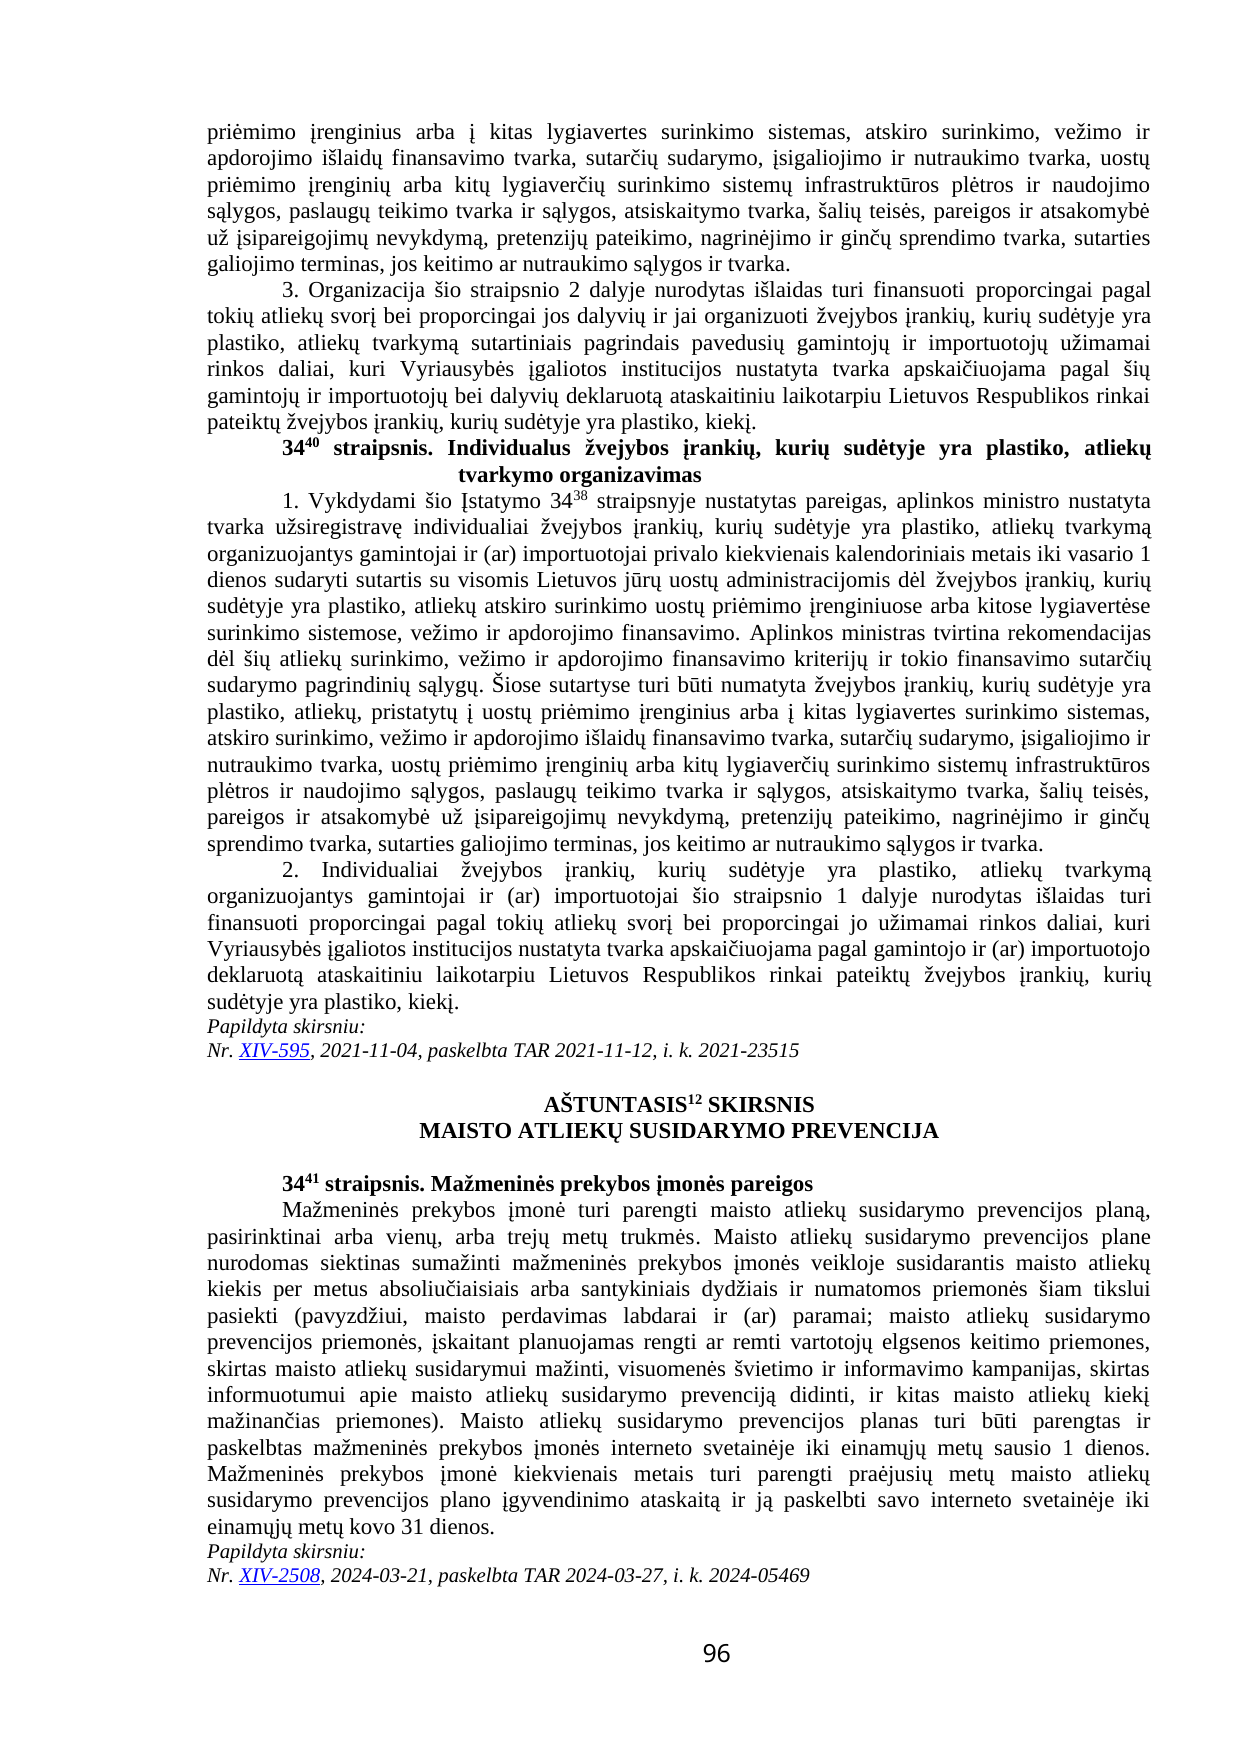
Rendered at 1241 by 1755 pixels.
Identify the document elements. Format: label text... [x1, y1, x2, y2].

text Nr. XIV-595, 2021-11-04, paskelbta TAR 2021-11-12, i. k. 2021-23515 [207, 1038, 1152, 1062]
text 3. Organizacija šio straipsnio 2 dalyje nurodytas išlaidas turi finansuoti proporcingai pagal tokių atliekų svorį bei proporcingai jos dalyvių ir jai organizuoti žvejybos įrankių, kurių sudėtyje yra plastiko, atliekų tvarkymą sutartiniais pagrindais pavedusių gamintojų ir importuotojų užimamai rinkos daliai, kuri Vyriausybės įgaliotos institucijos nustatyta tvarka apskaičiuojama pagal šių gamintojų ir importuotojų bei dalyvių deklaruotą ataskaitiniu laikotarpiu Lietuvos Respublikos rinkai pateiktų žvejybos įrankių, kurių sudėtyje yra plastiko, kiekį. [207, 276, 1152, 434]
text 3440 straipsnis. Individualus žvejybos įrankių, kurių sudėtyje yra plastiko, atliekų tvarkymo organizavimas [282, 434, 1152, 487]
text Papildyta skirsniu: [207, 1014, 1152, 1038]
text Mažmeninės prekybos įmonė turi parengti maisto atliekų susidarymo prevencijos planą, pasirinktinai arba vienų, arba trejų metų trukmės. Maisto atliekų susidarymo prevencijos plane nurodomas siektinas sumažinti mažmeninės prekybos įmonės veikloje susidarantis maisto atliekų kiekis per metus absoliučiaisiais arba santykiniais dydžiais ir numatomos priemonės šiam tikslui pasiekti (pavyzdžiui, maisto perdavimas labdarai ir (ar) paramai; maisto atliekų susidarymo prevencijos priemonės, įskaitant planuojamas rengti ar remti vartotojų elgsenos keitimo priemones, skirtas maisto atliekų susidarymui mažinti, visuomenės švietimo ir informavimo kampanijas, skirtas informuotumui apie maisto atliekų susidarymo prevenciją didinti, ir kitas maisto atliekų kiekį mažinančias priemones). Maisto atliekų susidarymo prevencijos planas turi būti parengtas ir paskelbtas mažmeninės prekybos įmonės interneto svetainėje iki einamųjų metų sausio 1 dienos. Mažmeninės prekybos įmonė kiekvienais metais turi parengti praėjusių metų maisto atliekų susidarymo prevencijos plano įgyvendinimo ataskaitą ir ją paskelbti savo interneto svetainėje iki einamųjų metų kovo 31 dienos. [207, 1196, 1152, 1539]
text priėmimo įrenginius arba į kitas lygiavertes surinkimo sistemas, atskiro surinkimo, vežimo ir apdorojimo išlaidų finansavimo tvarka, sutarčių sudarymo, įsigaliojimo ir nutraukimo tvarka, uostų priėmimo įrenginių arba kitų lygiaverčių surinkimo sistemų infrastruktūros plėtros ir naudojimo sąlygos, paslaugų teikimo tvarka ir sąlygos, atsiskaitymo tvarka, šalių teisės, pareigos ir atsakomybė už įsipareigojimų nevykdymą, pretenzijų pateikimo, nagrinėjimo ir ginčų sprendimo tvarka, sutarties galiojimo terminas, jos keitimo ar nutraukimo sąlygos ir tvarka. [207, 118, 1152, 276]
text Papildyta skirsniu: [207, 1539, 1152, 1563]
text 2. Individualiai žvejybos įrankių, kurių sudėtyje yra plastiko, atliekų tvarkymą organizuojantys gamintojai ir (ar) importuotojai šio straipsnio 1 dalyje nurodytas išlaidas turi finansuoti proporcingai pagal tokių atliekų svorį bei proporcingai jo užimamai rinkos daliai, kuri Vyriausybės įgaliotos institucijos nustatyta tvarka apskaičiuojama pagal gamintojo ir (ar) importuotojo deklaruotą ataskaitiniu laikotarpiu Lietuvos Respublikos rinkai pateiktų žvejybos įrankių, kurių sudėtyje yra plastiko, kiekį. [207, 856, 1152, 1014]
text 1. Vykdydami šio Įstatymo 3438 straipsnyje nustatytas pareigas, aplinkos ministro nustatyta tvarka užsiregistravę individualiai žvejybos įrankių, kurių sudėtyje yra plastiko, atliekų tvarkymą organizuojantys gamintojai ir (ar) importuotojai privalo kiekvienais kalendoriniais metais iki vasario 1 dienos sudaryti sutartis su visomis Lietuvos jūrų uostų administracijomis dėl žvejybos įrankių, kurių sudėtyje yra plastiko, atliekų atskiro surinkimo uostų priėmimo įrenginiuose arba kitose lygiavertėse surinkimo sistemose, vežimo ir apdorojimo finansavimo. Aplinkos ministras tvirtina rekomendacijas dėl šių atliekų surinkimo, vežimo ir apdorojimo finansavimo kriterijų ir tokio finansavimo sutarčių sudarymo pagrindinių sąlygų. Šiose sutartyse turi būti numatyta žvejybos įrankių, kurių sudėtyje yra plastiko, atliekų, pristatytų į uostų priėmimo įrenginius arba į kitas lygiavertes surinkimo sistemas, atskiro surinkimo, vežimo ir apdorojimo išlaidų finansavimo tvarka, sutarčių sudarymo, įsigaliojimo ir nutraukimo tvarka, uostų priėmimo įrenginių arba kitų lygiaverčių surinkimo sistemų infrastruktūros plėtros ir naudojimo sąlygos, paslaugų teikimo tvarka ir sąlygos, atsiskaitymo tvarka, šalių teisės, pareigos ir atsakomybė už įsipareigojimų nevykdymą, pretenzijų pateikimo, nagrinėjimo ir ginčų sprendimo tvarka, sutarties galiojimo terminas, jos keitimo ar nutraukimo sąlygos ir tvarka. [207, 487, 1152, 856]
text MAISTO ATLIEKŲ SUSIDARYMO PREVENCIJA [207, 1117, 1152, 1144]
text Nr. XIV-2508, 2024-03-21, paskelbta TAR 2024-03-27, i. k. 2024-05469 [207, 1563, 1152, 1587]
text AŠTUNTASIS12 SKIRSNIS [207, 1091, 1152, 1117]
text 3441 straipsnis. Mažmeninės prekybos įmonės pareigos [207, 1170, 1152, 1196]
